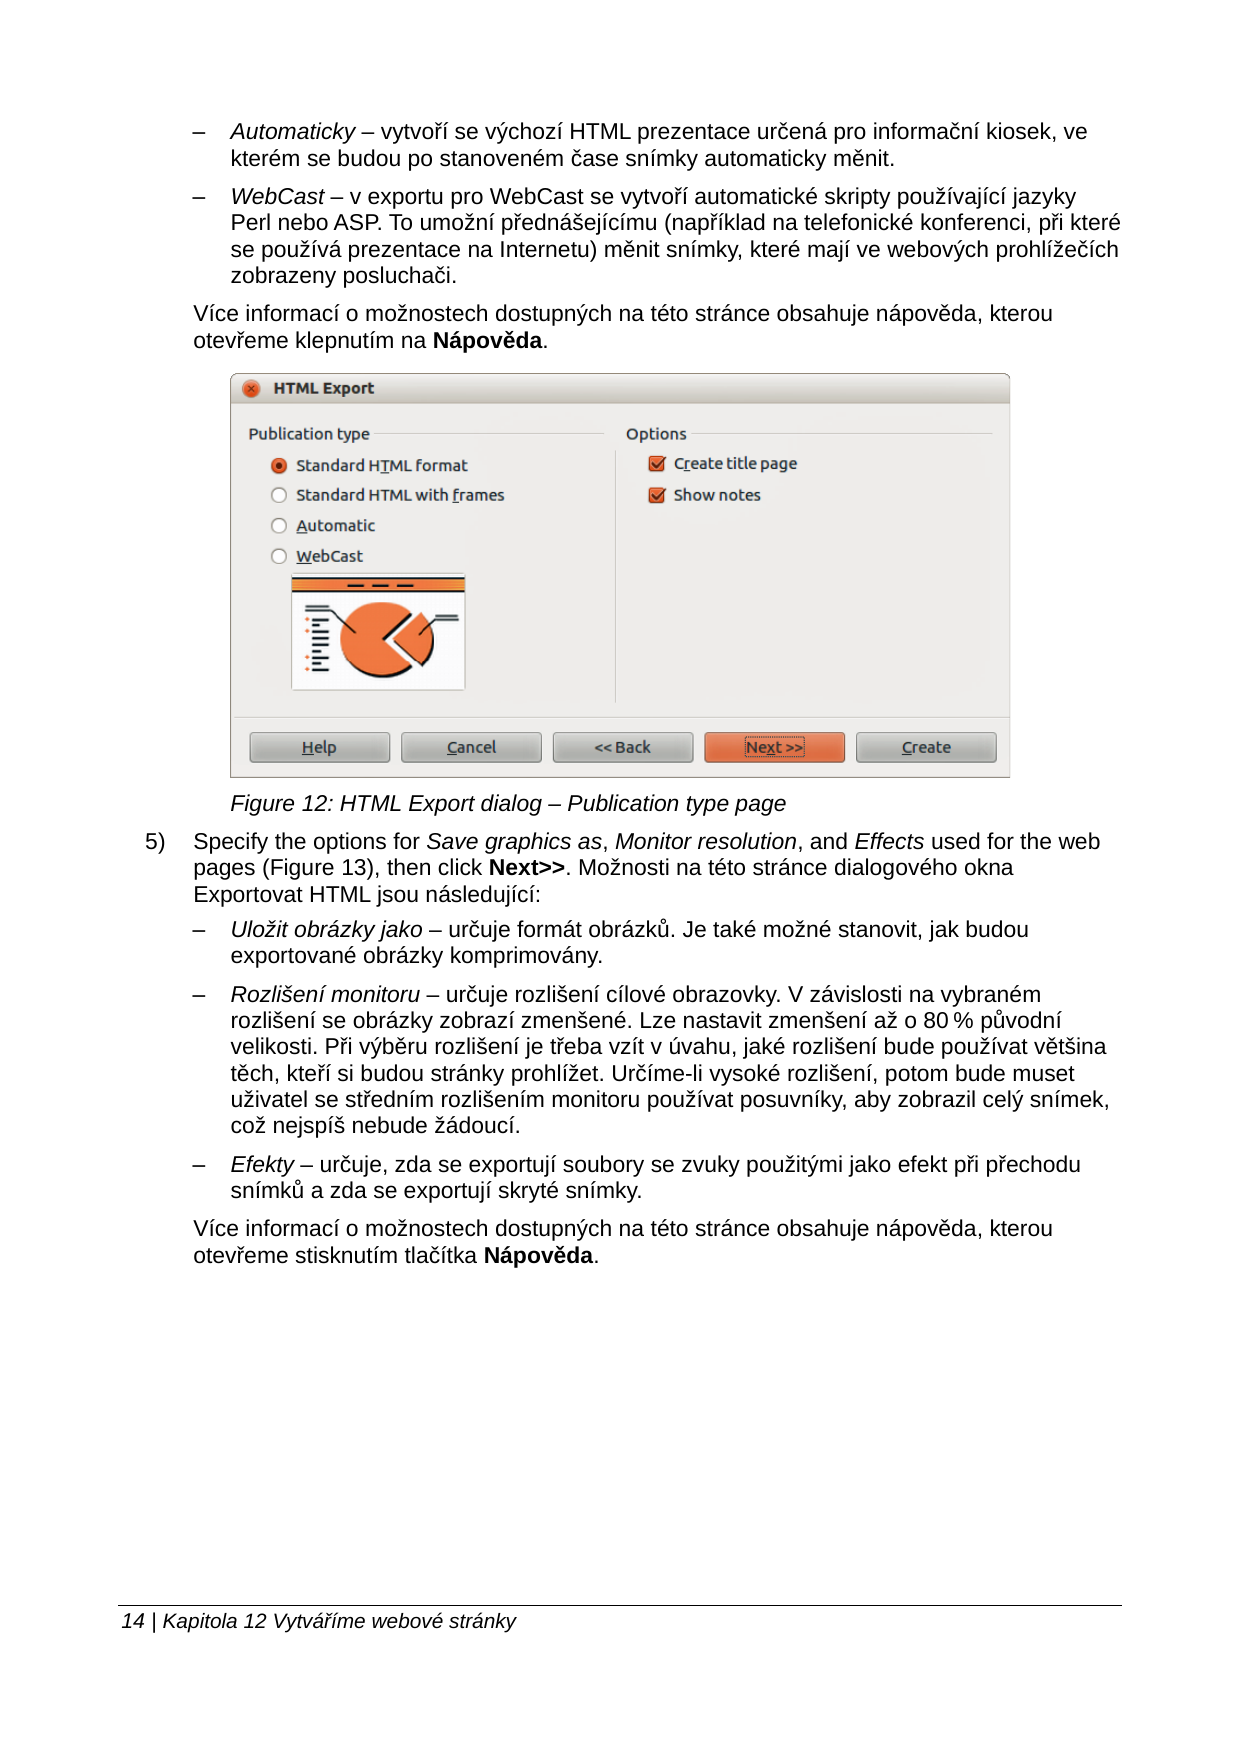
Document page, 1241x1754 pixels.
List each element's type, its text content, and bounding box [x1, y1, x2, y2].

list Uložit obrázky jako – určuje formát obrázků. Je také možné stanovit, jak budou exportované obrázky komprimovány. [192, 916, 1122, 968]
text Figure 12: HTML Export dialog – Publication type page [230, 789, 1010, 816]
list Více informací o možnostech dostupných na této stránce obsahuje nápověda, kterou otevřeme klepnutím na Nápověda. [193, 300, 1122, 353]
list Efekty – určuje, zda se exportují soubory se zvuky použitými jako efekt při přechodu snímků a zda se exportují skryté snímky. [192, 1151, 1122, 1203]
list Rozlišení monitoru – určuje rozlišení cílové obrazovky. V závislosti na vybraném rozlišení se obrázky zobrazí zmenšené. Lze nastavit zmenšení až o 80 % původní velikosti. Při výběru rozlišení je třeba vzít v úvahu, jaké rozlišení bude používat většina těch, kteří si budou stránky prohlížet. Určíme-li vysoké rozlišení, potom bude muset uživatel se středním rozlišením monitoru používat posuvníky, aby zobrazil celý snímek, což nejspíš nebude žádoucí. [192, 981, 1122, 1139]
list Specify the options for Save graphics as, Monitor resolution, and Effects used for the web pages (Figure 13), then click Next>>. Možnosti na této stránce dialogového okna Exportovat HTML jsou následující: [165, 828, 1122, 907]
list Automaticky – vytvoří se výchozí HTML prezentace určená pro informační kiosek, ve kterém se budou po stanoveném čase snímky automaticky měnit. [192, 118, 1122, 171]
picture [230, 373, 1011, 778]
list Více informací o možnostech dostupných na této stránce obsahuje nápověda, kterou otevřeme stisknutím tlačítka Nápověda. [193, 1215, 1122, 1268]
list WebCast – v exportu pro WebCast se vytvoří automatické skripty používající jazyky Perl nebo ASP. To umožní přednášejícímu (například na telefonické konferenci, při které se používá prezentace na Internetu) měnit snímky, které mají ve webových prohlížečích zobrazeny posluchači. [192, 183, 1122, 288]
